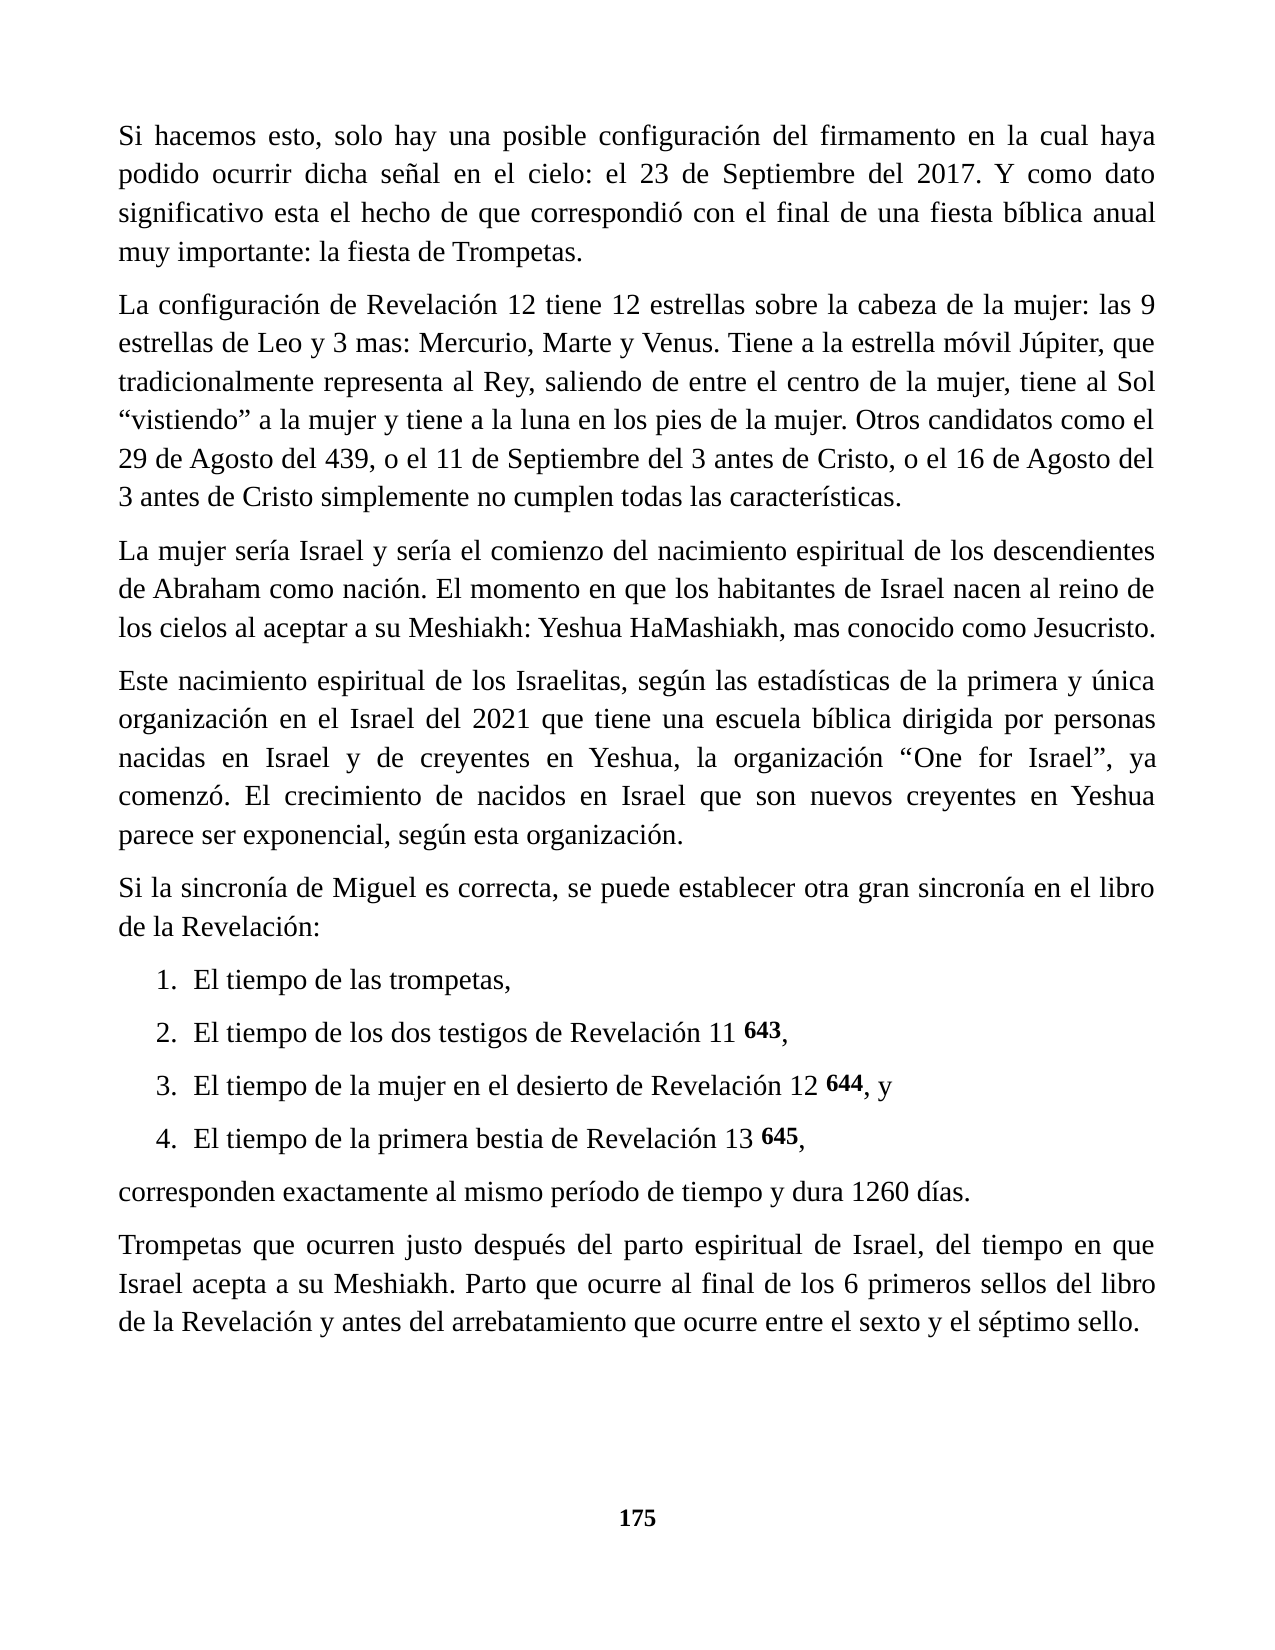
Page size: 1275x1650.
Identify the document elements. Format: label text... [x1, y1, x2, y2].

text La configuración de Revelación 12 tiene 12 estrellas sobre la cabeza de la mujer: las 9 estrellas de Leo y 3 mas: Mercurio, Marte y Venus. Tiene a la estrella móvil Júpiter, que tradicionalmente representa al Rey, saliendo de entre el centro de la mujer, tiene al Sol “vistiendo” a la mujer y tiene a la luna en los pies de la mujer. Otros candidatos como el 29 de Agosto del 439, o el 11 de Septiembre del 3 antes de Cristo, o el 16 de Agosto del 3 antes de Cristo simplemente no cumplen todas las características. [118, 287, 1157, 513]
text Si hacemos esto, solo hay una posible configuración del firmamento en la cual haya podido ocurrir dicha señal en el cielo: el 23 de Septiembre del 2017. Y como dato significativo esta el hecho de que correspondió con el final de una fiesta bíblica anual muy importante: la fiesta de Trompetas. [118, 118, 1157, 267]
text Trompetas que ocurren justo después del parto espiritual de Israel, del tiempo en que Israel acepta a su Meshiakh. Parto que ocurre al final de los 6 primeros sellos del libro de la Revelación y antes del arrebatamiento que ocurre entre el sexto y el séptimo sello. [118, 1227, 1157, 1338]
list El tiempo de la mujer en el desierto de Revelación 12 , y [156, 1068, 1157, 1102]
text corresponden exactamente al mismo período de tiempo y dura 1260 días. [118, 1174, 1157, 1208]
text Si la sincronía de Miguel es correcta, se puede establecer otra gran sincronía en el libro de la Revelación: [118, 870, 1157, 942]
list El tiempo de los dos testigos de Revelación 11 , [156, 1015, 1157, 1048]
text La mujer sería Israel y sería el comienzo del nacimiento espiritual de los descendientes de Abraham como nación. El momento en que los habitantes de Israel nacen al reino de los cielos al aceptar a su Meshiakh: Yeshua HaMashiakh, mas conocido como Jesucristo. [118, 533, 1157, 643]
list El tiempo de la primera bestia de Revelación 13 , [156, 1121, 1157, 1155]
text Este nacimiento espiritual de los Israelitas, según las estadísticas de la primera y única organización en el Israel del 2021 que tiene una escuela bíblica dirigida por personas nacidas en Israel y de creyentes en Yeshua, la organización “One for Israel”, ya comenzó. El crecimiento de nacidos en Israel que son nuevos creyentes en Yeshua parece ser exponencial, según esta organización. [118, 663, 1157, 851]
list El tiempo de las trompetas, [156, 962, 1157, 995]
